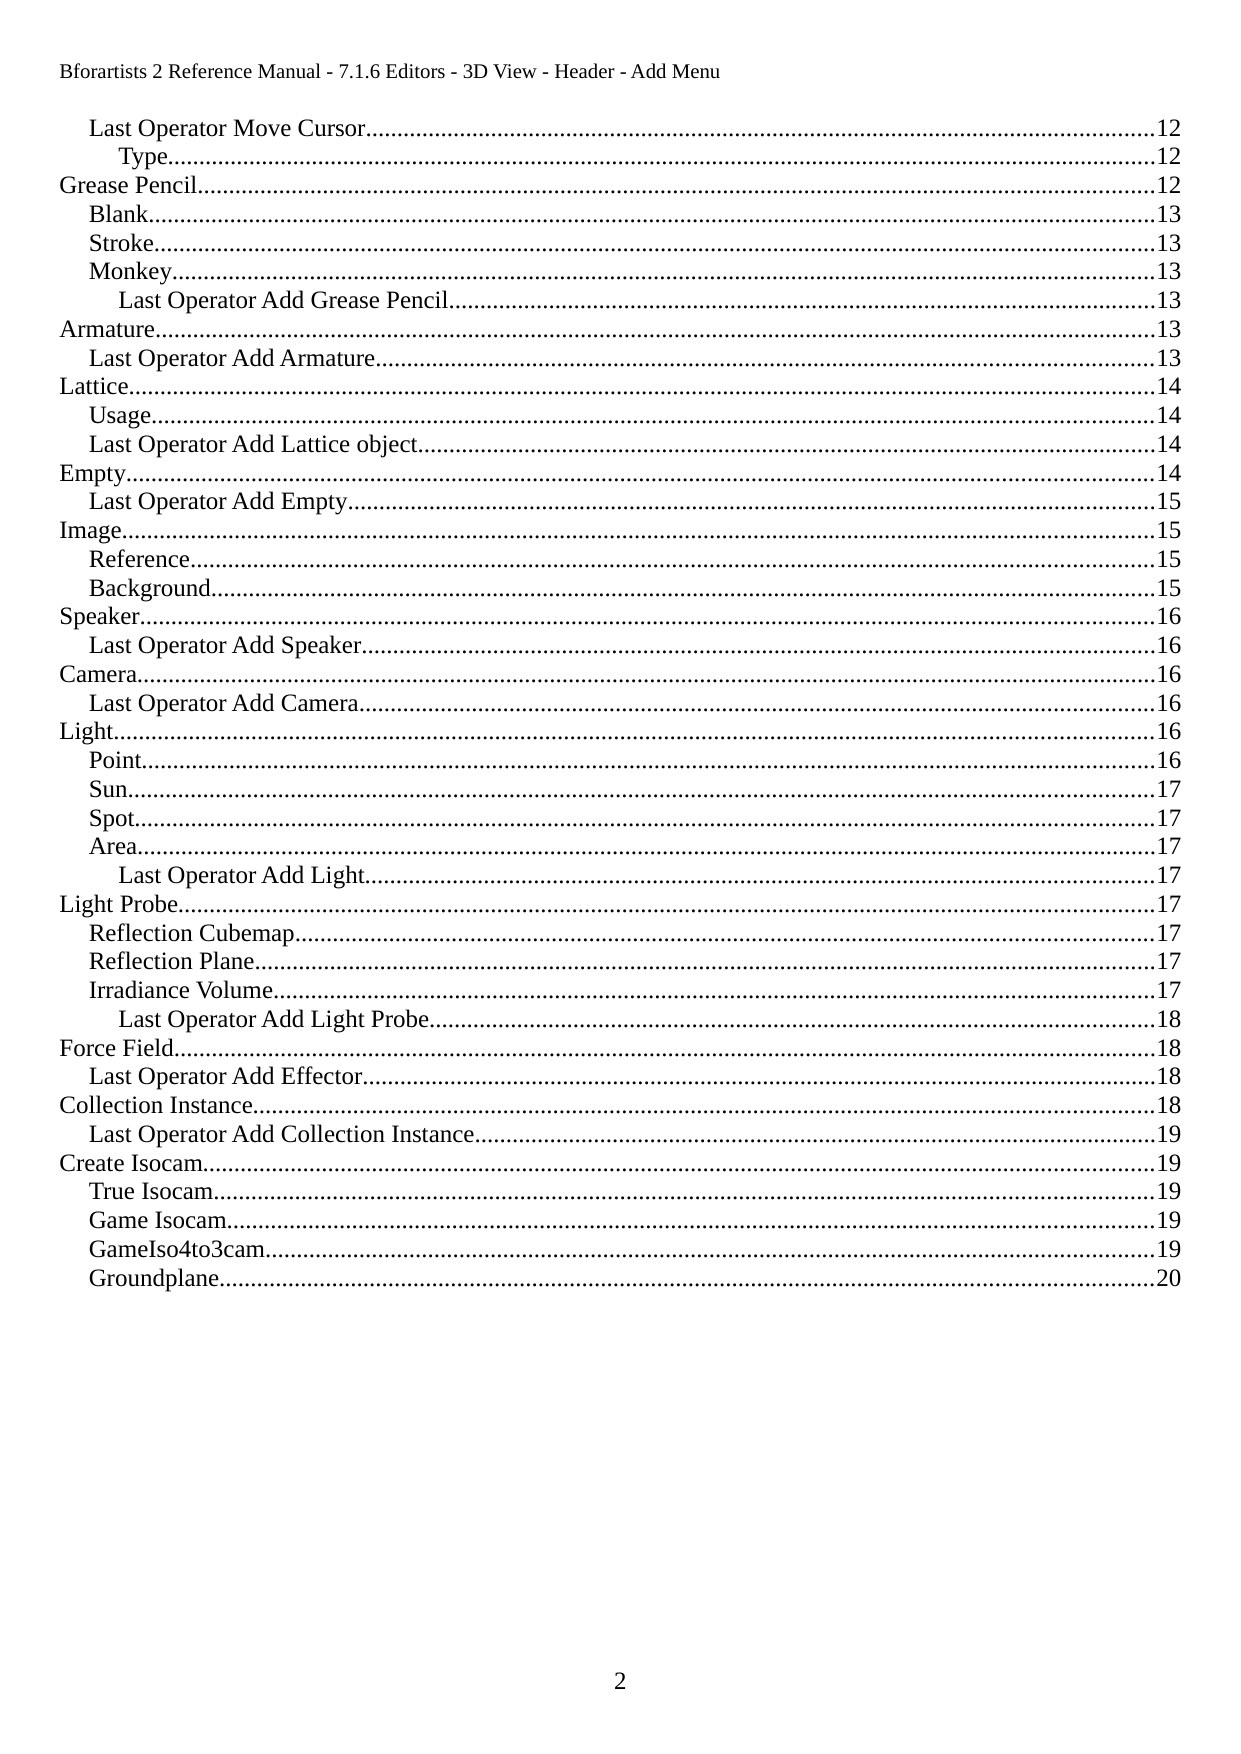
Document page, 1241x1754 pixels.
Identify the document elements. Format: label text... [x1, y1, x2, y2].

text Light Probe 17 [59, 889, 1181, 918]
text Image 15 [59, 515, 1181, 544]
text Monkey 13 [88, 256, 1181, 285]
text Armature 13 [59, 314, 1181, 343]
text Speaker 16 [59, 601, 1181, 630]
text Last Operator Add Grease Pencil 13 [118, 285, 1181, 314]
text Point 16 [88, 745, 1181, 774]
text Last Operator Add Effector 18 [88, 1061, 1181, 1090]
text Background 15 [88, 573, 1181, 601]
text Last Operator Add Lattice object 14 [88, 429, 1181, 458]
text True Isocam 19 [88, 1176, 1181, 1205]
text Last Operator Add Light Probe 18 [118, 1004, 1181, 1033]
text Usage 14 [88, 400, 1181, 429]
text Type 12 [118, 141, 1181, 170]
text Irradiance Volume 17 [88, 975, 1181, 1004]
text Reflection Cubemap 17 [88, 918, 1181, 946]
text Force Field 18 [59, 1033, 1181, 1061]
text Stroke 13 [88, 228, 1181, 256]
text Lattice 14 [59, 371, 1181, 400]
text Camera 16 [59, 659, 1181, 688]
text Sun 17 [88, 774, 1181, 803]
text Area 17 [88, 831, 1181, 860]
text Last Operator Add Camera 16 [88, 688, 1181, 716]
text Groundplane 20 [88, 1263, 1181, 1291]
text Last Operator Add Light 17 [118, 860, 1181, 889]
text Last Operator Add Collection Instance 19 [88, 1119, 1181, 1148]
text Game Isocam 19 [88, 1205, 1181, 1234]
text Spot 17 [88, 803, 1181, 831]
text Grease Pencil 12 [59, 170, 1181, 199]
text Last Operator Add Empty 15 [88, 486, 1181, 515]
text GameIso4to3cam 19 [88, 1234, 1181, 1263]
text Reflection Plane 17 [88, 946, 1181, 975]
text Create Isocam 19 [59, 1148, 1181, 1176]
text Blank 13 [88, 199, 1181, 228]
text Last Operator Move Cursor 12 [88, 113, 1181, 141]
text Reference 15 [88, 544, 1181, 573]
text Last Operator Add Speaker 16 [88, 630, 1181, 659]
text Empty 14 [59, 458, 1181, 486]
text Collection Instance 18 [59, 1090, 1181, 1119]
text Last Operator Add Armature 13 [88, 343, 1181, 371]
text Light 16 [59, 716, 1181, 745]
